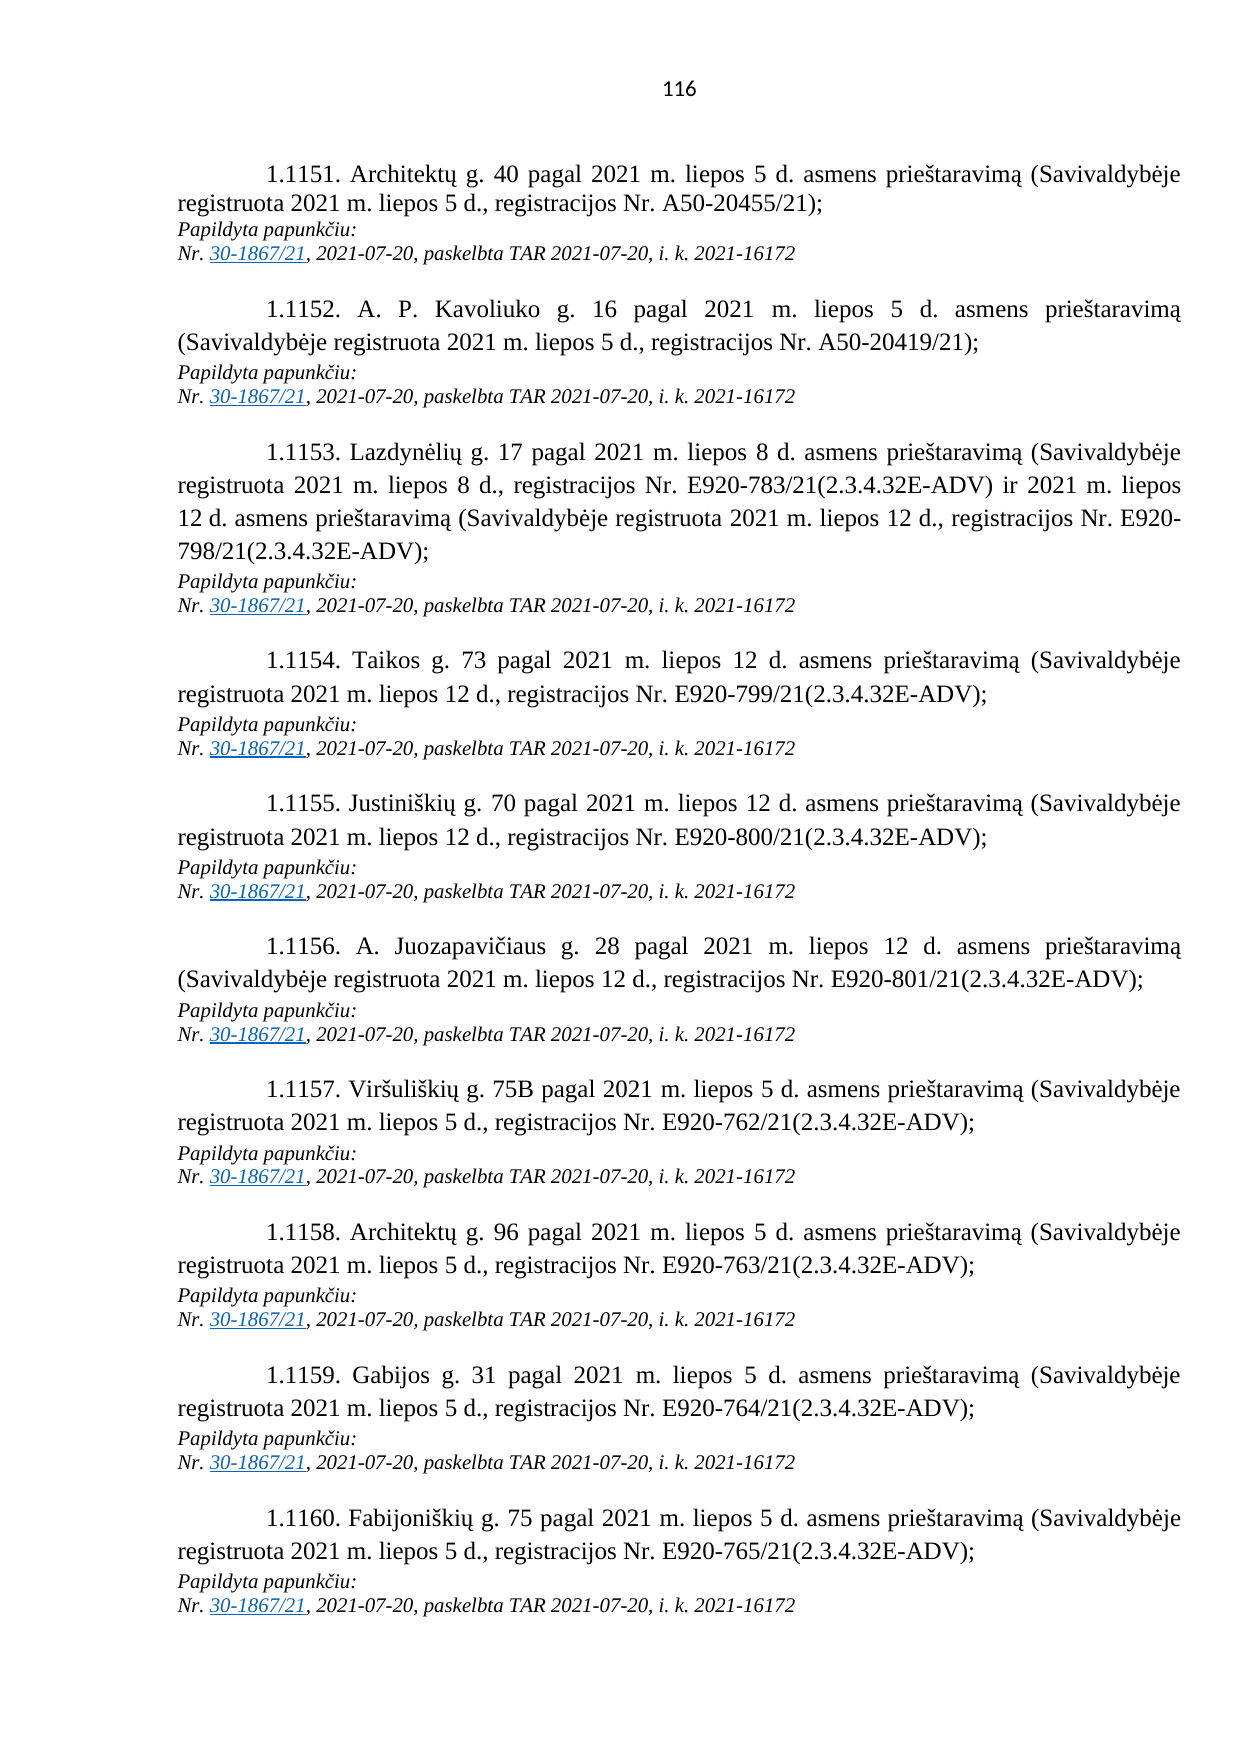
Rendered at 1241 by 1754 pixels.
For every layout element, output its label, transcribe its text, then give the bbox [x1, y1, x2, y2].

text Papildyta papunkčiu: [177, 712, 1181, 736]
text Papildyta papunkčiu: [177, 569, 1181, 593]
text Nr. 30-1867/21, 2021-07-20, paskelbta TAR 2021-07-20, i. k. 2021-16172 [177, 879, 1181, 903]
text Nr. 30-1867/21, 2021-07-20, paskelbta TAR 2021-07-20, i. k. 2021-16172 [177, 1307, 1181, 1331]
text Papildyta papunkčiu: [177, 360, 1181, 384]
text Nr. 30-1867/21, 2021-07-20, paskelbta TAR 2021-07-20, i. k. 2021-16172 [177, 384, 1181, 408]
text Nr. 30-1867/21, 2021-07-20, paskelbta TAR 2021-07-20, i. k. 2021-16172 [177, 1164, 1181, 1188]
text 1.1156. A. Juozapavičiaus g. 28 pagal 2021 m. liepos 12 d. asmens prieštaravimą (Savivaldybėje registruota 2021 m. liepos 12 d., registracijos Nr. E920-801/21(2.3.4.32E-ADV); [177, 931, 1181, 993]
text Nr. 30-1867/21, 2021-07-20, paskelbta TAR 2021-07-20, i. k. 2021-16172 [177, 1450, 1181, 1474]
text 1.1160. Fabijoniškių g. 75 pagal 2021 m. liepos 5 d. asmens prieštaravimą (Savivaldybėje registruota 2021 m. liepos 5 d., registracijos Nr. E920-765/21(2.3.4.32E-ADV); [177, 1503, 1181, 1565]
text Papildyta papunkčiu: [177, 997, 1181, 1022]
text 1.1157. Viršuliškių g. 75B pagal 2021 m. liepos 5 d. asmens prieštaravimą (Savivaldybėje registruota 2021 m. liepos 5 d., registracijos Nr. E920-762/21(2.3.4.32E-ADV); [177, 1074, 1181, 1136]
text Papildyta papunkčiu: [177, 1569, 1181, 1593]
text Papildyta papunkčiu: [177, 1283, 1181, 1307]
text 1.1158. Architektų g. 96 pagal 2021 m. liepos 5 d. asmens prieštaravimą (Savivaldybėje registruota 2021 m. liepos 5 d., registracijos Nr. E920-763/21(2.3.4.32E-ADV); [177, 1217, 1181, 1279]
text Nr. 30-1867/21, 2021-07-20, paskelbta TAR 2021-07-20, i. k. 2021-16172 [177, 736, 1181, 760]
text Nr. 30-1867/21, 2021-07-20, paskelbta TAR 2021-07-20, i. k. 2021-16172 [177, 241, 1181, 265]
text Papildyta papunkčiu: [177, 854, 1181, 879]
text Papildyta papunkčiu: [177, 1140, 1181, 1164]
text Nr. 30-1867/21, 2021-07-20, paskelbta TAR 2021-07-20, i. k. 2021-16172 [177, 1022, 1181, 1046]
text 1.1151. Architektų g. 40 pagal 2021 m. liepos 5 d. asmens prieštaravimą (Savivaldybėje registruota 2021 m. liepos 5 d., registracijos Nr. A50-20455/21); [177, 159, 1181, 217]
text 1.1152. A. P. Kavoliuko g. 16 pagal 2021 m. liepos 5 d. asmens prieštaravimą (Savivaldybėje registruota 2021 m. liepos 5 d., registracijos Nr. A50-20419/21); [177, 294, 1181, 356]
text Nr. 30-1867/21, 2021-07-20, paskelbta TAR 2021-07-20, i. k. 2021-16172 [177, 1593, 1181, 1617]
text 1.1159. Gabijos g. 31 pagal 2021 m. liepos 5 d. asmens prieštaravimą (Savivaldybėje registruota 2021 m. liepos 5 d., registracijos Nr. E920-764/21(2.3.4.32E-ADV); [177, 1360, 1181, 1422]
text Papildyta papunkčiu: [177, 217, 1181, 241]
text 1.1155. Justiniškių g. 70 pagal 2021 m. liepos 12 d. asmens prieštaravimą (Savivaldybėje registruota 2021 m. liepos 12 d., registracijos Nr. E920-800/21(2.3.4.32E-ADV); [177, 788, 1181, 850]
text Nr. 30-1867/21, 2021-07-20, paskelbta TAR 2021-07-20, i. k. 2021-16172 [177, 593, 1181, 617]
text 1.1154. Taikos g. 73 pagal 2021 m. liepos 12 d. asmens prieštaravimą (Savivaldybėje registruota 2021 m. liepos 12 d., registracijos Nr. E920-799/21(2.3.4.32E-ADV); [177, 646, 1181, 707]
text Papildyta papunkčiu: [177, 1426, 1181, 1450]
text 1.1153. Lazdynėlių g. 17 pagal 2021 m. liepos 8 d. asmens prieštaravimą (Savivaldybėje registruota 2021 m. liepos 8 d., registracijos Nr. E920-783/21(2.3.4.32E-ADV) ir 2021 m. liepos 12 d. asmens prieštaravimą (Savivaldybėje registruota 2021 m. liepos 12 d., registracijos Nr. E920-798/21(2.3.4.32E-ADV); [177, 437, 1181, 564]
